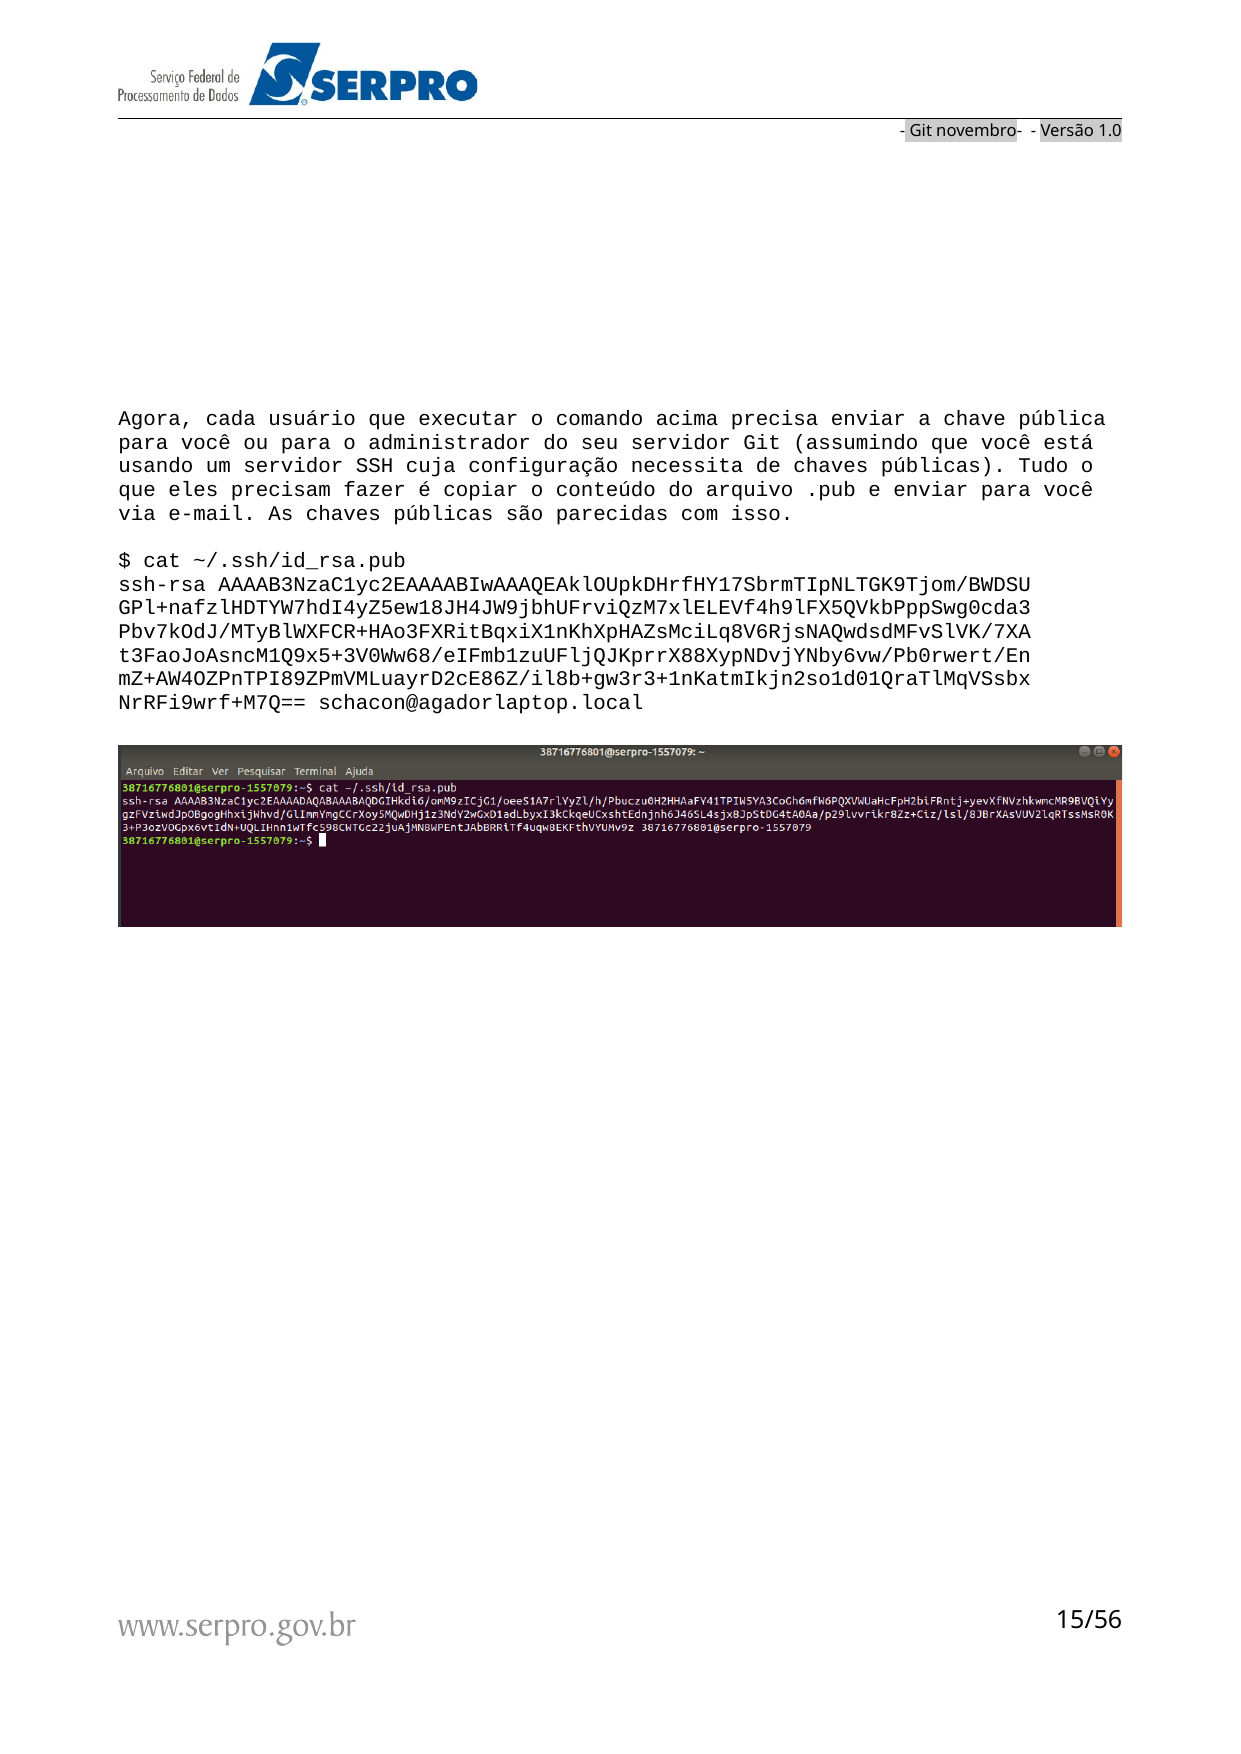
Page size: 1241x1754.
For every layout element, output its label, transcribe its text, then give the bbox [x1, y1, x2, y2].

text NrRFi9wrf+M7Q== schacon@agadorlaptop.local [118, 692, 1122, 716]
text GPl+nafzlHDTYW7hdI4yZ5ew18JH4JW9jbhUFrviQzM7xlELEVf4h9lFX5QVkbPppSwg0cda3 [118, 597, 1122, 621]
text t3FaoJoAsncM1Q9x5+3V0Ww68/eIFmb1zuUFljQJKprrX88XypNDvjYNby6vw/Pb0rwert/En [118, 644, 1122, 668]
text mZ+AW4OZPnTPI89ZPmVMLuayrD2cE86Z/il8b+gw3r3+1nKatmIkjn2so1d01QraTlMqVSsbx [118, 668, 1122, 692]
text ssh-rsa AAAAB3NzaC1yc2EAAAABIwAAAQEAklOUpkDHrfHY17SbrmTIpNLTGK9Tjom/BWDSU [118, 574, 1122, 597]
text Agora, cada usuário que executar o comando acima precisa enviar a chave pública para você ou para o administrador do seu servidor Git (assumindo que você está usando um servidor SSH cuja configuração necessita de chaves públicas). Tudo o que eles precisam fazer é copiar o conteúdo do arquivo .pub e enviar para você via e-mail. As chaves públicas são parecidas com isso. [118, 408, 1122, 526]
picture [118, 745, 1123, 927]
picture [118, 41, 478, 106]
text Pbv7kOdJ/MTyBlWXFCR+HAo3FXRitBqxiX1nKhXpHAZsMciLq8V6RjsNAQwdsdMFvSlVK/7XA [118, 621, 1122, 644]
text $ cat ~/.ssh/id_rsa.pub [118, 550, 1122, 574]
